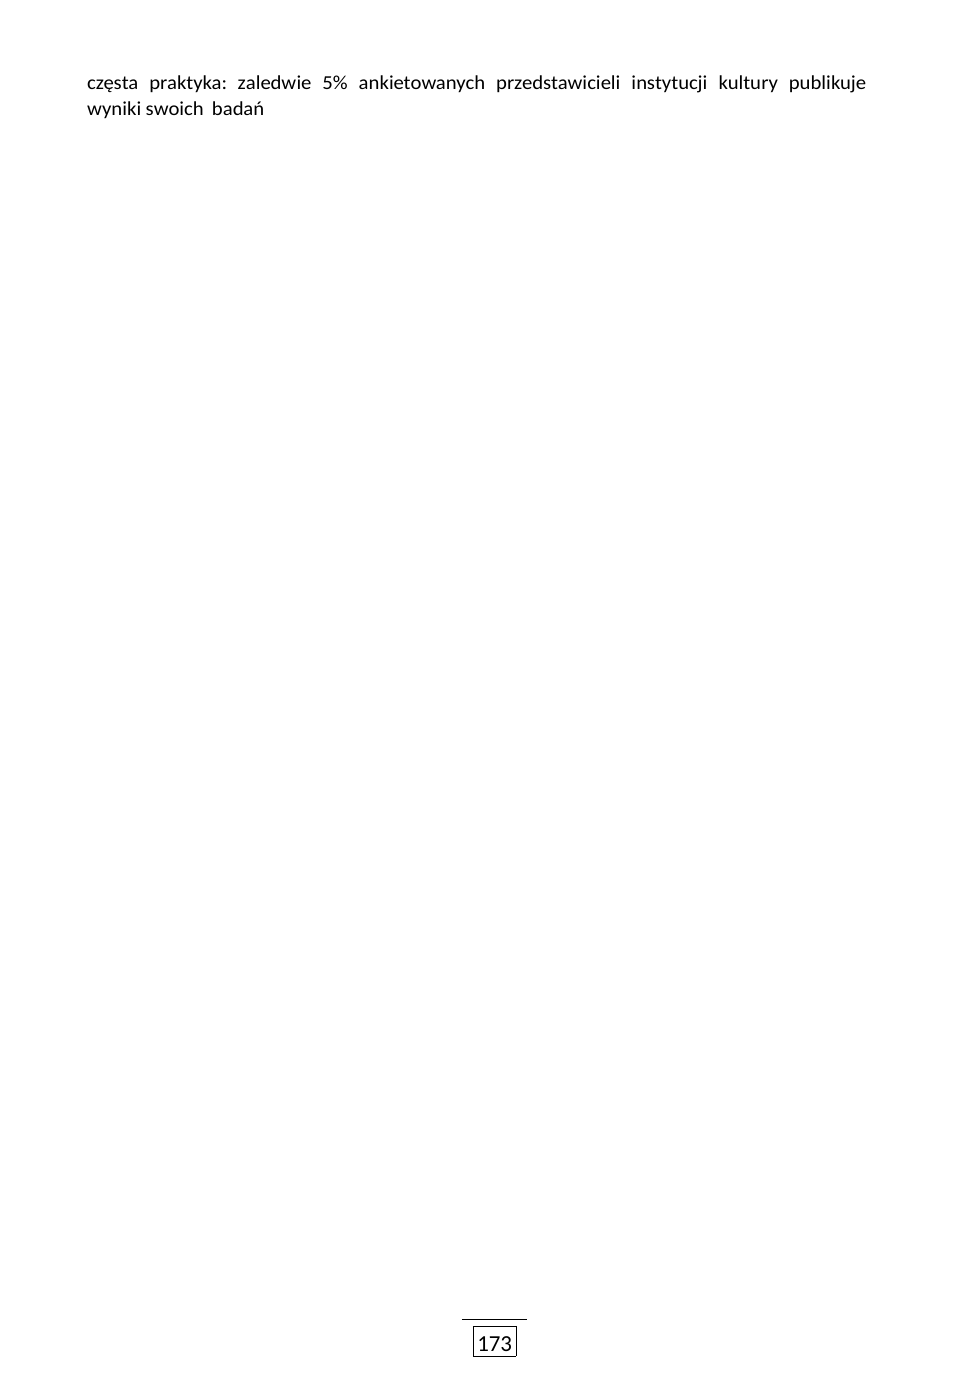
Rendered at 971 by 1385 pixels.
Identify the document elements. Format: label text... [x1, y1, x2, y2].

text częsta praktyka: zaledwie 5% ankietowanych przedstawicieli instytucji kultury publikuje wyniki swoich badań [87, 70, 868, 121]
